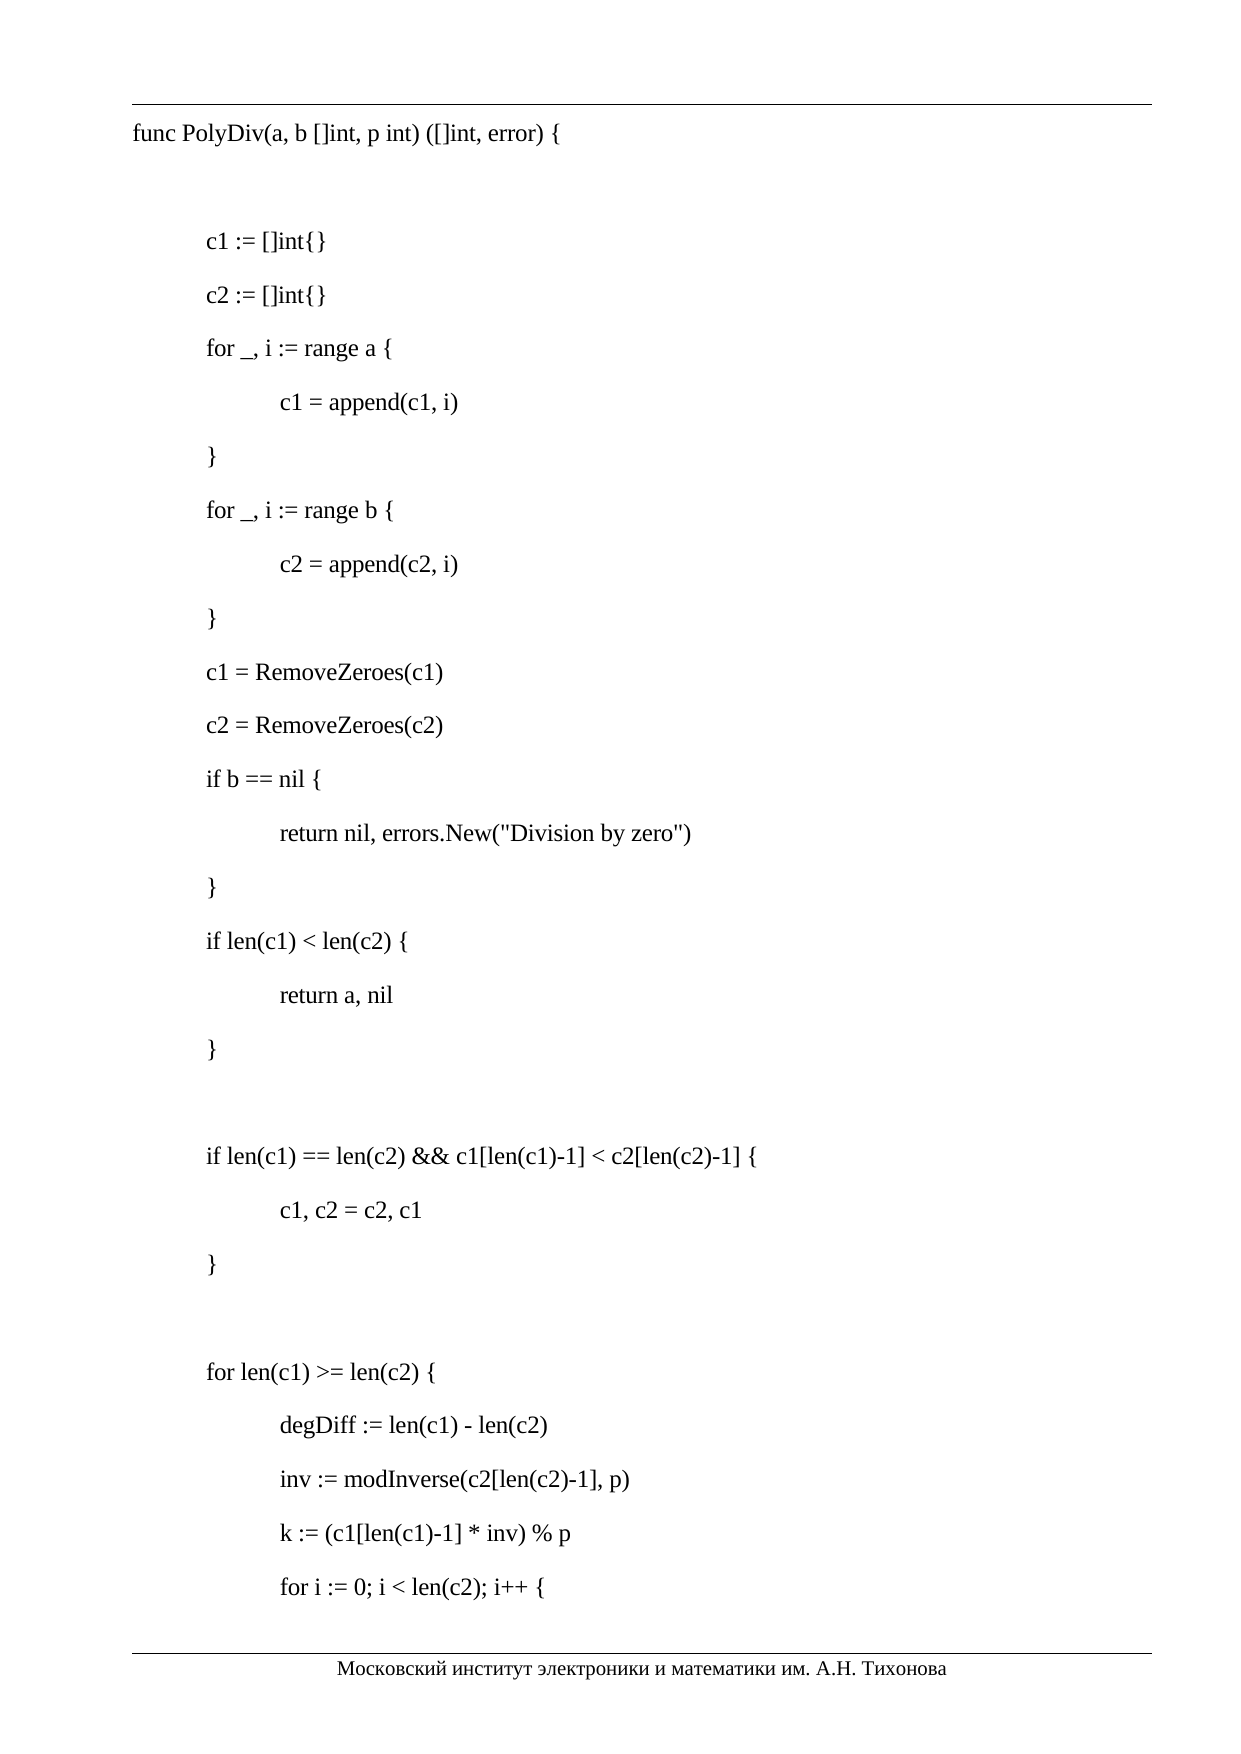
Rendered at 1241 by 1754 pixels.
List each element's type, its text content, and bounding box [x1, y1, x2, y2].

text c1 := []int{} [132, 226, 1152, 254]
text if len(c1) < len(c2) { [132, 926, 1152, 955]
text for i := 0; i < len(c2); i++ { [132, 1572, 1152, 1601]
text inv := modInverse(c2[len(c2)-1], p) [132, 1464, 1152, 1493]
text degDiff := len(c1) - len(c2) [132, 1411, 1152, 1439]
text c2 = RemoveZeroes(c2) [132, 711, 1152, 739]
text for _, i := range b { [132, 495, 1152, 524]
text for len(c1) >= len(c2) { [132, 1357, 1152, 1386]
text if b == nil { [132, 764, 1152, 793]
text } [132, 441, 1152, 470]
text func PolyDiv(a, b []int, p int) ([]int, error) { [132, 118, 1152, 147]
text c1 = append(c1, i) [132, 387, 1152, 416]
text return a, nil [132, 980, 1152, 1008]
text k := (c1[len(c1)-1] * inv) % p [132, 1518, 1152, 1547]
text c2 = append(c2, i) [132, 549, 1152, 578]
text c1 = RemoveZeroes(c1) [132, 657, 1152, 685]
text } [132, 872, 1152, 901]
text c2 := []int{} [132, 280, 1152, 308]
text if len(c1) == len(c2) && c1[len(c1)-1] < c2[len(c2)-1] { [132, 1141, 1152, 1170]
text } [132, 1249, 1152, 1278]
text c1, c2 = c2, c1 [132, 1195, 1152, 1224]
text } [132, 603, 1152, 632]
text } [132, 1034, 1152, 1062]
text for _, i := range a { [132, 333, 1152, 362]
text return nil, errors.New("Division by zero") [132, 818, 1152, 847]
